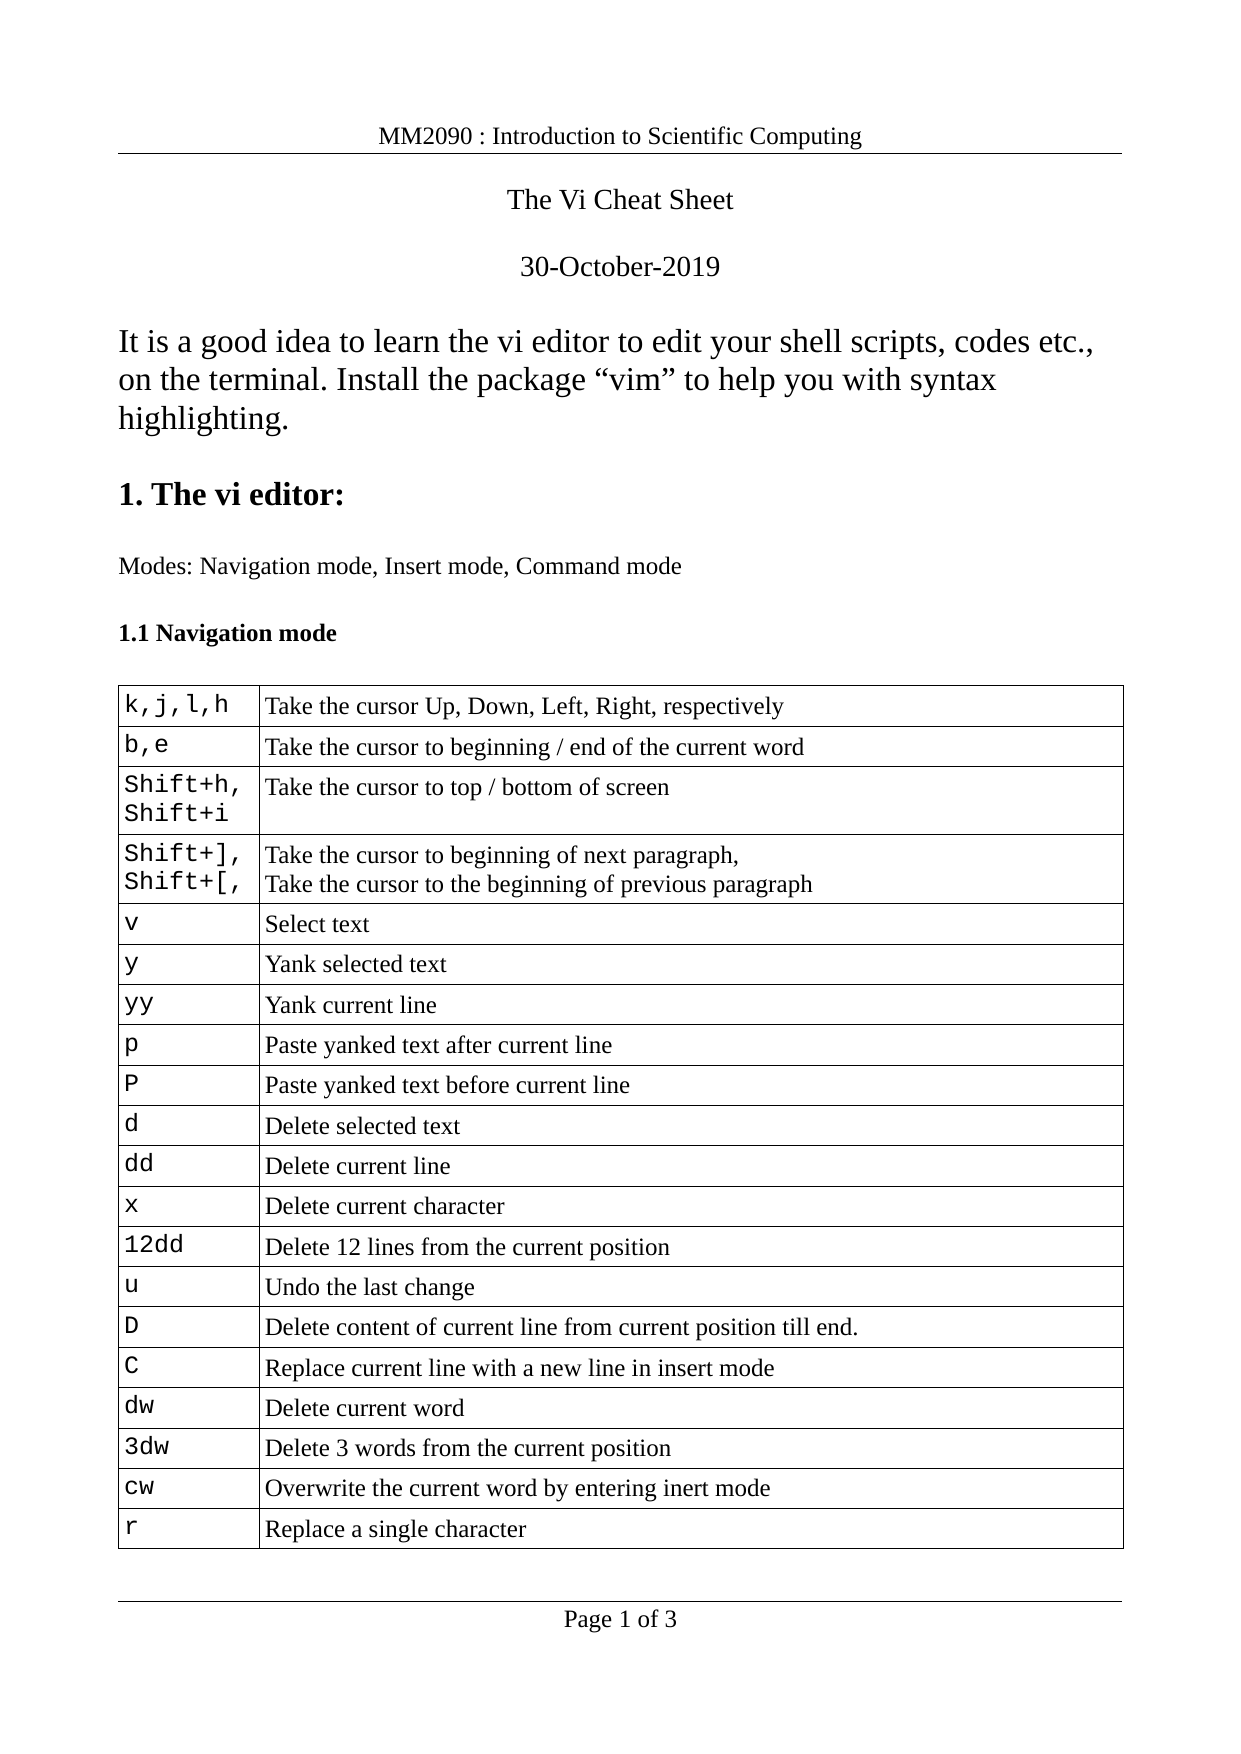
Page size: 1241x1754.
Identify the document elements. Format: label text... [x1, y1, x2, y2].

table_cell C [119, 1348, 259, 1387]
table_cell Undo the last change [260, 1267, 1123, 1306]
table_cell 12dd [119, 1227, 259, 1266]
table_cell Delete 12 lines from the current position [260, 1227, 1123, 1266]
table_cell dd [119, 1146, 259, 1186]
table_cell Take the cursor to top / bottom of screen [260, 767, 1123, 834]
text 1. The vi editor: [118, 474, 1122, 513]
table_cell P [119, 1066, 259, 1105]
table_cell Paste yanked text after current line [260, 1025, 1123, 1064]
table_cell Take the cursor to beginning of next paragraph, Take the cursor to the beginning of previous paragraph [260, 835, 1123, 903]
table_cell u [119, 1267, 259, 1306]
table_cell dw [119, 1388, 259, 1427]
text It is a good idea to learn the vi editor to edit your shell scripts, codes etc., on the terminal. Install the package “vim” to help you with syntax highlighting. [118, 321, 1122, 436]
table_cell Delete 3 words from the current position [260, 1429, 1123, 1468]
table_cell Overwrite the current word by entering inert mode [260, 1469, 1123, 1508]
table_cell Paste yanked text before current line [260, 1066, 1123, 1105]
table_cell D [119, 1307, 259, 1347]
table_cell Select text [260, 904, 1123, 944]
table_cell d [119, 1106, 259, 1145]
table_cell Replace current line with a new line in insert mode [260, 1348, 1123, 1387]
table_cell b,e [119, 727, 259, 766]
table_cell Take the cursor to beginning / end of the current word [260, 727, 1123, 766]
table_cell v [119, 904, 259, 944]
table_cell Shift+], Shift+[, [119, 835, 259, 903]
text 1.1 Navigation mode [118, 618, 1122, 647]
table_cell Replace a single character [260, 1509, 1123, 1548]
table_cell x [119, 1187, 259, 1226]
table_cell Yank selected text [260, 945, 1123, 984]
table_cell Shift+h,Shift+i [119, 767, 259, 834]
table_cell y [119, 945, 259, 984]
table_cell 3dw [119, 1429, 259, 1468]
table_header Take the cursor Up, Down, Left, Right, respectively [260, 686, 1123, 726]
table_header k,j,l,h [119, 686, 259, 726]
table_cell Delete current character [260, 1187, 1123, 1226]
table_cell p [119, 1025, 259, 1064]
table_cell yy [119, 985, 259, 1024]
table_cell Delete current word [260, 1388, 1123, 1427]
table_cell Delete content of current line from current position till end. [260, 1307, 1123, 1347]
text The Vi Cheat Sheet [118, 182, 1122, 216]
table_cell Delete selected text [260, 1106, 1123, 1145]
text 30-October-2019 [118, 249, 1122, 283]
text Modes: Navigation mode, Insert mode, Command mode [118, 551, 1122, 580]
table_cell Yank current line [260, 985, 1123, 1024]
table_cell r [119, 1509, 259, 1548]
table_cell cw [119, 1469, 259, 1508]
table_cell Delete current line [260, 1146, 1123, 1186]
